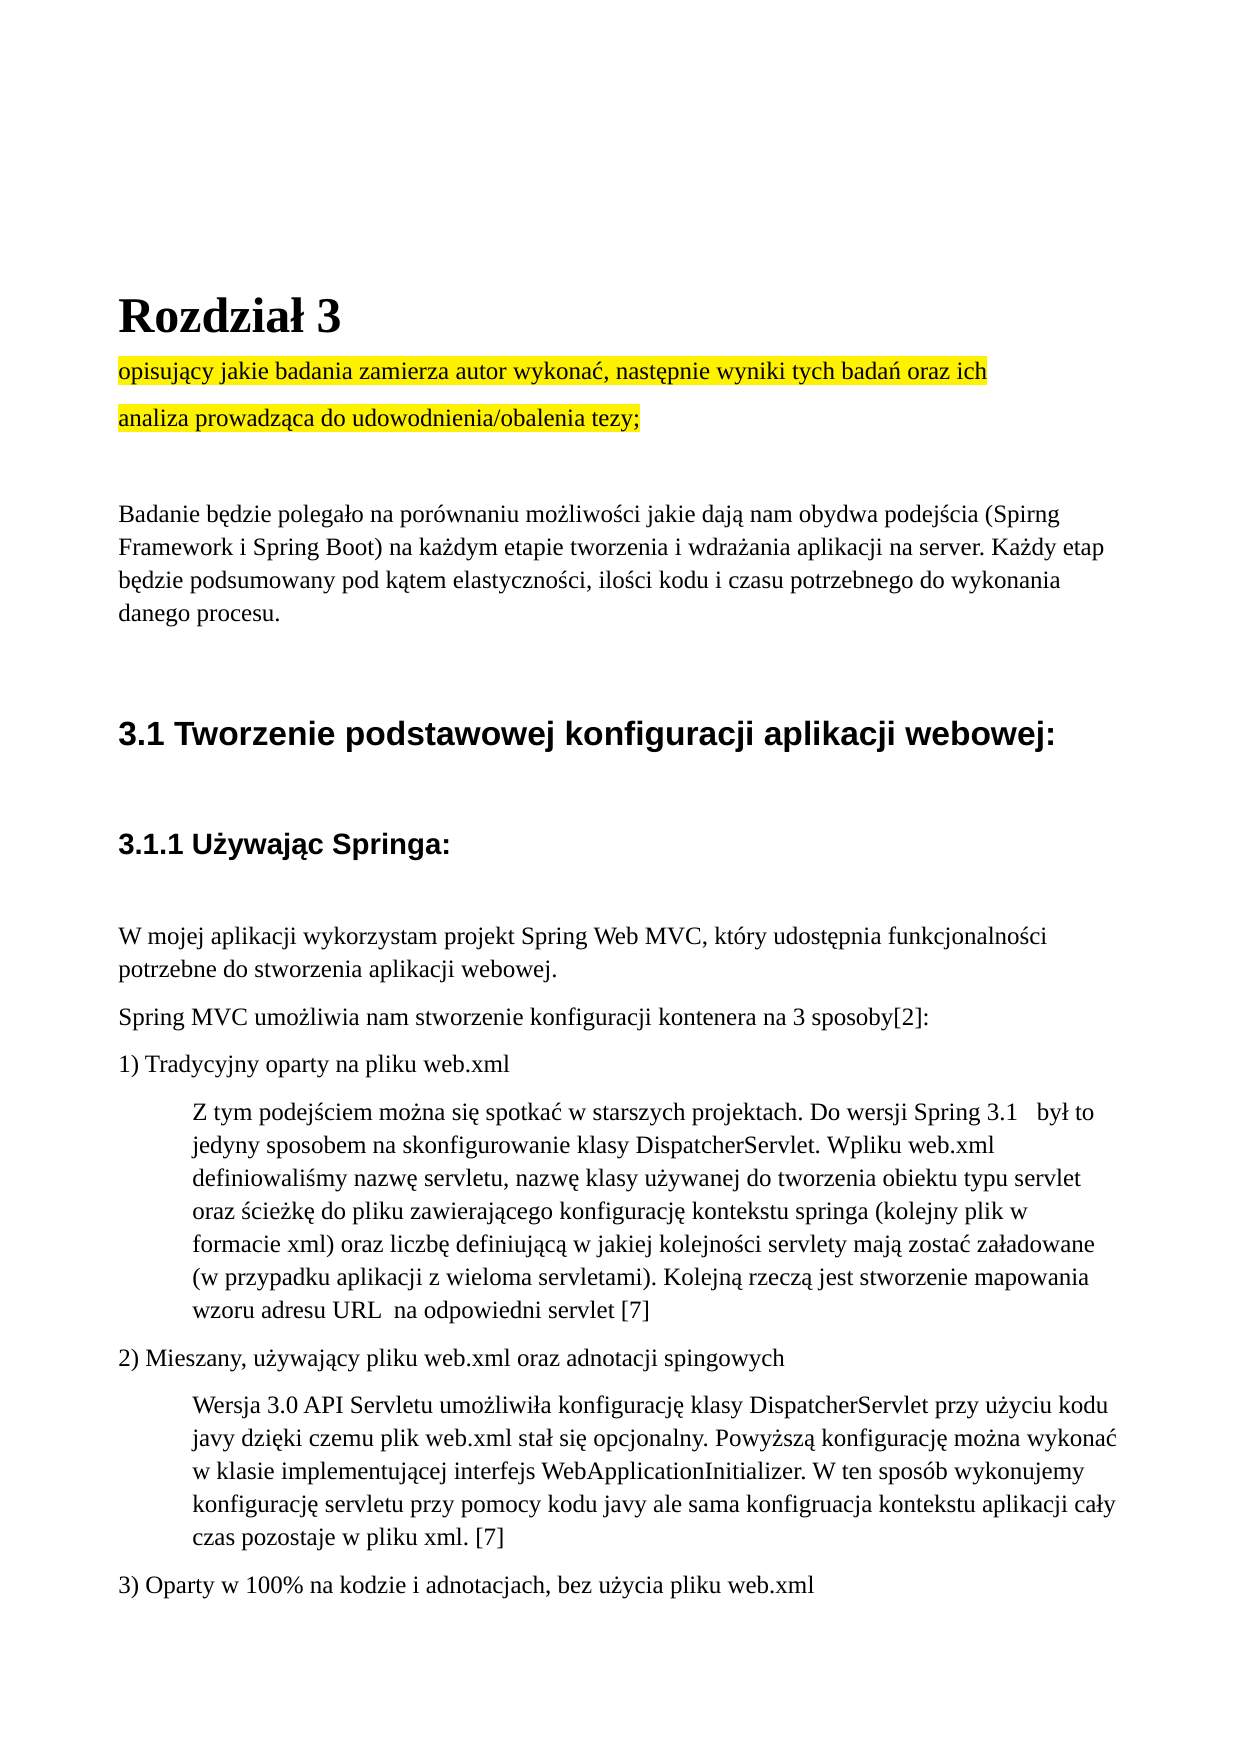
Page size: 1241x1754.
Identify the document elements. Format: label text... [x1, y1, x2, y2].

subtitle 3.1 Tworzenie podstawowej konfiguracji aplikacji webowej: [118, 714, 1122, 752]
text Badanie będzie polegało na porównaniu możliwości jakie dają nam obydwa podejścia (Spirng Framework i Spring Boot) na każdym etapie tworzenia i wdrażania aplikacji na server. Każdy etap będzie podsumowany pod kątem elastyczności, ilości kodu i czasu potrzebnego do wykonania danego procesu. [118, 499, 1122, 627]
text 3) Oparty w 100% na kodzie i adnotacjach, bez użycia pliku web.xml [118, 1570, 1122, 1599]
text 2) Mieszany, używający pliku web.xml oraz adnotacji spingowych [118, 1343, 1122, 1371]
text Z tym podejściem można się spotkać w starszych projektach. Do wersji Spring 3.1 był to jedyny sposobem na skonfigurowanie klasy DispatcherServlet. Wpliku web.xml definiowaliśmy nazwę servletu, nazwę klasy używanej do tworzenia obiektu typu servlet oraz ścieżkę do pliku zawierającego konfigurację kontekstu springa (kolejny plik w formacie xml) oraz liczbę definiującą w jakiej kolejności servlety mają zostać załadowane (w przypadku aplikacji z wieloma servletami). Kolejną rzeczą jest stworzenie mapowania wzoru adresu URL na odpowiedni servlet [7] [192, 1097, 1122, 1324]
text opisujący jakie badania zamierza autor wykonać, następnie wyniki tych badań oraz ich [118, 356, 1122, 385]
text 1) Tradycyjny oparty na pliku web.xml [118, 1049, 1122, 1078]
text W mojej aplikacji wykorzystam projekt Spring Web MVC, który udostępnia funkcjonalności potrzebne do stworzenia aplikacji webowej. [118, 921, 1122, 983]
text Spring MVC umożliwia nam stworzenie konfiguracji kontenera na 3 sposoby[2]: [118, 1002, 1122, 1030]
text analiza prowadząca do udowodnienia/obalenia tezy; [118, 403, 1122, 432]
text Wersja 3.0 API Servletu umożliwiła konfigurację klasy DispatcherServlet przy użyciu kodu javy dzięki czemu plik web.xml stał się opcjonalny. Powyższą konfigurację można wykonać w klasie implementującej interfejs WebApplicationInitializer. W ten sposób wykonujemy konfigurację servletu przy pomocy kodu javy ale sama konfigruacja kontekstu aplikacji cały czas pozostaje w pliku xml. [7] [192, 1390, 1122, 1551]
subtitle 3.1.1 Używając Springa: [118, 827, 1122, 861]
subtitle Rozdział 3 [118, 286, 1122, 343]
